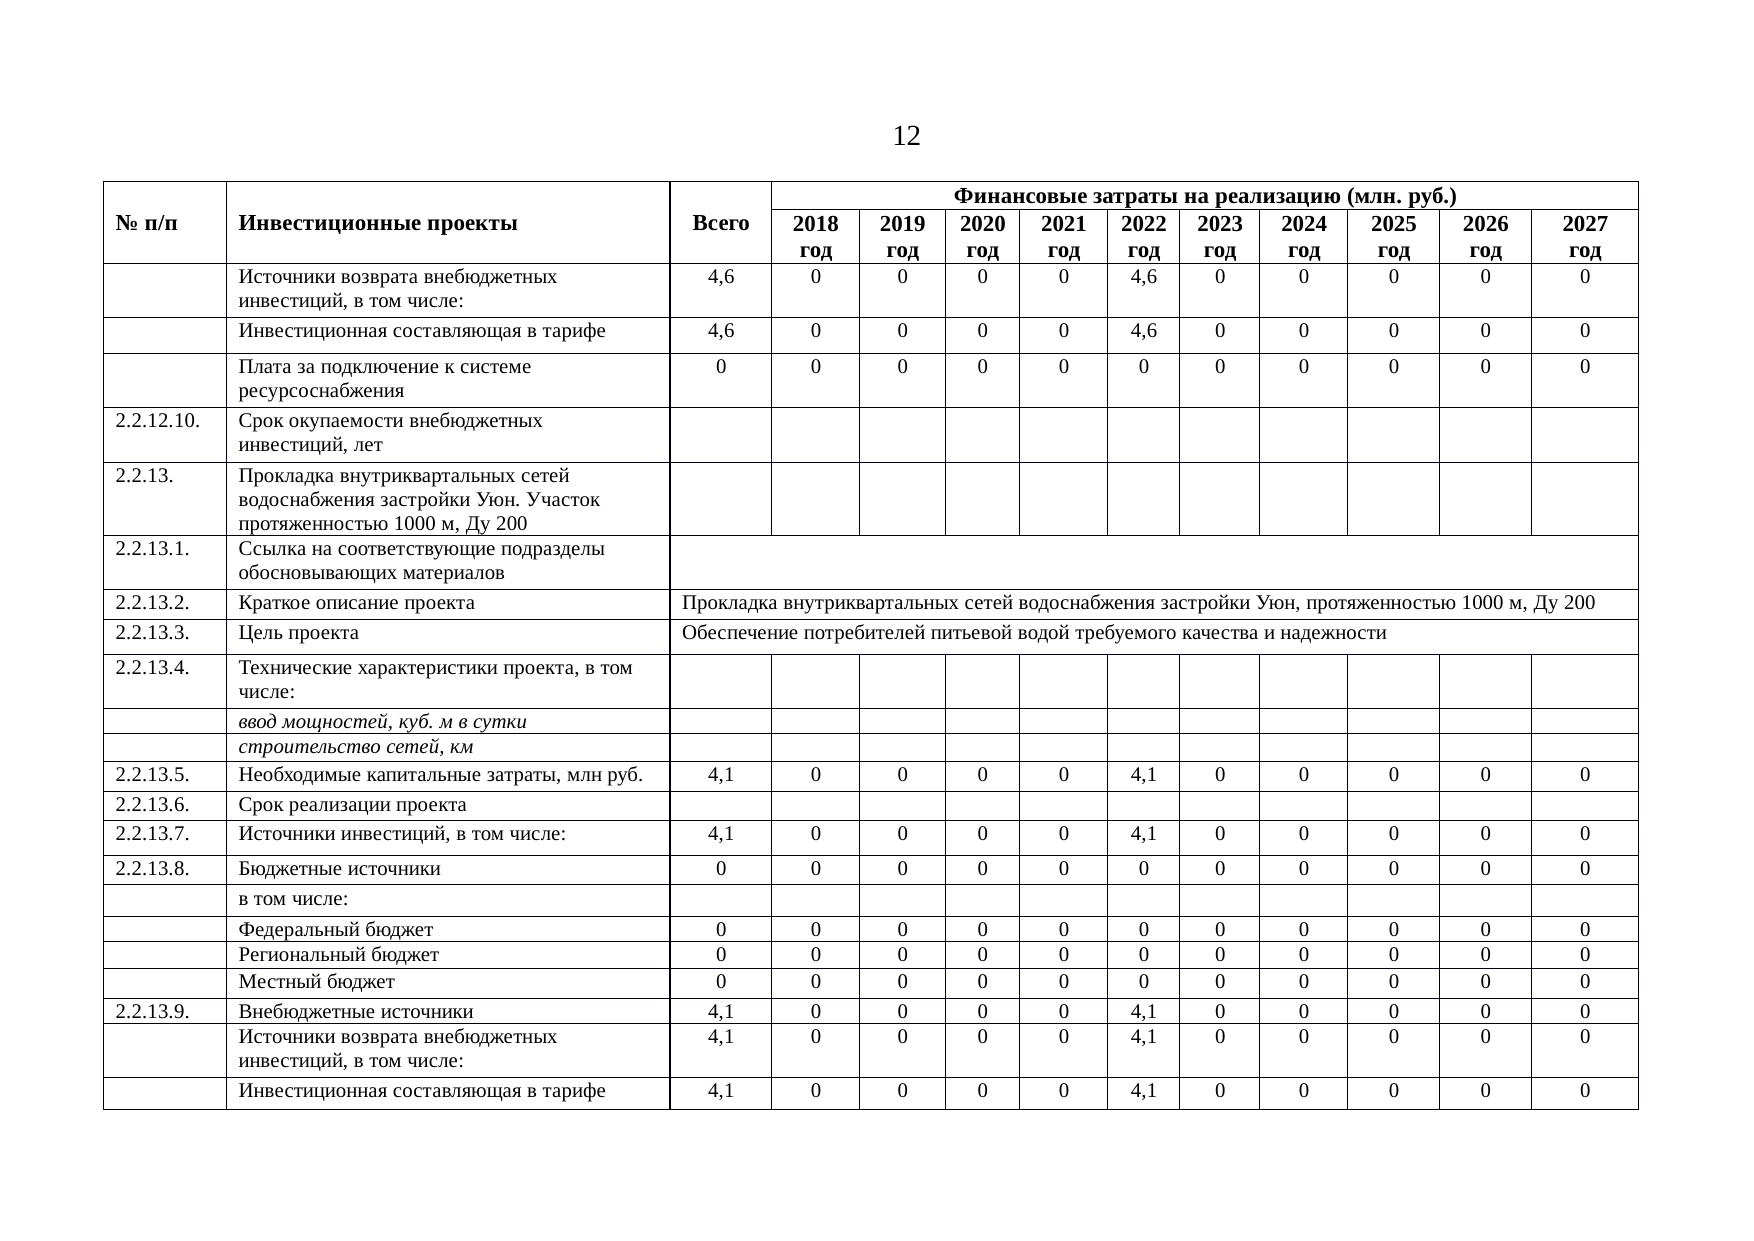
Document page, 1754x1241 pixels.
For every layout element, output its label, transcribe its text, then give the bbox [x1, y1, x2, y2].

table_cell 0 [1440, 969, 1531, 998]
table_header № п/п [104, 182, 226, 263]
table_cell [671, 734, 771, 761]
table_cell [1532, 709, 1638, 733]
table_cell [1020, 885, 1107, 916]
table_cell 0 [1532, 318, 1638, 353]
table_cell 0 [1260, 999, 1347, 1023]
table_cell 0 [1180, 1078, 1259, 1109]
table_cell 0 [1532, 969, 1638, 998]
table_cell 0 [1180, 942, 1259, 968]
table_cell 0 [1348, 856, 1439, 884]
table_cell 0 [772, 762, 859, 791]
table_cell [1180, 792, 1259, 820]
table_cell 4,1 [671, 999, 771, 1023]
table_cell 0 [1532, 821, 1638, 855]
table_cell 0 [946, 917, 1019, 941]
table_cell [1108, 408, 1179, 462]
table_cell 0 [772, 821, 859, 855]
table_cell [1180, 655, 1259, 708]
table_cell [1260, 709, 1347, 733]
table_cell 0 [1260, 942, 1347, 968]
table_cell 0 [1180, 821, 1259, 855]
table_cell [1440, 792, 1531, 820]
table_cell [1180, 463, 1259, 535]
table_cell 0 [1440, 917, 1531, 941]
table_header Инвестиционные проекты [227, 182, 669, 263]
table_cell [772, 408, 859, 462]
table_cell Источники возврата внебюджетных инвестиций, в том числе: [227, 1024, 669, 1077]
table_cell Источники инвестиций, в том числе: [227, 821, 669, 855]
table_cell [1440, 655, 1531, 708]
table_cell 0 [946, 942, 1019, 968]
table_cell [671, 792, 771, 820]
table_cell 4,1 [1108, 762, 1179, 791]
table_cell [1348, 655, 1439, 708]
table_cell 0 [860, 264, 945, 317]
table_cell 0 [1348, 917, 1439, 941]
table_cell 2.2.13.5. [104, 762, 226, 791]
table_cell [1348, 709, 1439, 733]
table_cell 4,1 [671, 762, 771, 791]
table_cell [671, 885, 771, 916]
table_cell Региональный бюджет [227, 942, 669, 968]
table_cell 0 [1020, 354, 1107, 407]
table_cell [1108, 709, 1179, 733]
table_cell [860, 885, 945, 916]
table_cell Бюджетные источники [227, 856, 669, 884]
table_cell 0 [1180, 318, 1259, 353]
table_cell 0 [772, 969, 859, 998]
table_cell 0 [1180, 917, 1259, 941]
table_cell [860, 792, 945, 820]
table_cell [1020, 709, 1107, 733]
table_cell в том числе: [227, 885, 669, 916]
table_cell 0 [1180, 969, 1259, 998]
table_cell [671, 463, 771, 535]
table_cell 0 [1440, 856, 1531, 884]
table_cell 0 [1260, 762, 1347, 791]
table_cell Плата за подключение к системе ресурсоснабжения [227, 354, 669, 407]
table_cell 0 [671, 969, 771, 998]
table_cell [1108, 463, 1179, 535]
table_cell [1020, 408, 1107, 462]
table_cell [946, 709, 1019, 733]
table_cell [1348, 463, 1439, 535]
table_header Всего [671, 182, 771, 263]
table_cell 0 [1532, 999, 1638, 1023]
table_cell 4,1 [1108, 999, 1179, 1023]
table_cell 0 [1348, 1024, 1439, 1077]
table_cell 0 [772, 318, 859, 353]
table_cell 0 [860, 1024, 945, 1077]
table_cell [104, 709, 226, 733]
table_cell [104, 354, 226, 407]
table_cell 2026 год [1440, 210, 1531, 263]
table_cell 0 [1020, 856, 1107, 884]
table_cell [1020, 734, 1107, 761]
table_cell 0 [1440, 762, 1531, 791]
table_cell 4,6 [671, 264, 771, 317]
table_cell [104, 734, 226, 761]
table_cell [1532, 885, 1638, 916]
table_cell 0 [946, 354, 1019, 407]
table_cell [1260, 792, 1347, 820]
table_cell 0 [1108, 917, 1179, 941]
table_cell 0 [671, 856, 771, 884]
table_cell строительство сетей, км [227, 734, 669, 761]
table_cell 0 [1020, 762, 1107, 791]
table_cell [772, 792, 859, 820]
table_cell 0 [671, 354, 771, 407]
table_cell 0 [860, 969, 945, 998]
table_cell 0 [1020, 264, 1107, 317]
table_cell 2.2.13.9. [104, 999, 226, 1023]
table_cell 0 [1020, 1024, 1107, 1077]
table_cell 0 [946, 762, 1019, 791]
table_cell [1532, 792, 1638, 820]
table_cell 0 [1180, 856, 1259, 884]
table_cell 0 [1532, 917, 1638, 941]
table_cell [671, 536, 1638, 589]
table_cell 0 [1532, 762, 1638, 791]
table_cell 4,1 [1108, 1078, 1179, 1109]
table_cell [1532, 734, 1638, 761]
table_cell [1180, 734, 1259, 761]
table_cell 0 [1348, 999, 1439, 1023]
table_cell 0 [1348, 969, 1439, 998]
table_cell 0 [860, 856, 945, 884]
table_cell Срок реализации проекта [227, 792, 669, 820]
table_cell [1260, 885, 1347, 916]
table_cell 0 [1020, 969, 1107, 998]
table_cell 0 [1440, 1078, 1531, 1109]
table_cell 0 [1440, 264, 1531, 317]
table_cell 4,6 [1108, 318, 1179, 353]
table_cell 0 [1108, 856, 1179, 884]
table_cell 0 [1020, 821, 1107, 855]
table_cell 4,6 [671, 318, 771, 353]
table_cell 0 [1020, 999, 1107, 1023]
table_cell [946, 792, 1019, 820]
table_cell 0 [772, 917, 859, 941]
table_cell 0 [1348, 821, 1439, 855]
table_cell [104, 264, 226, 317]
table_cell [1440, 734, 1531, 761]
table_cell 4,1 [671, 1078, 771, 1109]
table_cell 0 [1348, 318, 1439, 353]
table_cell [1532, 463, 1638, 535]
table_cell [104, 917, 226, 941]
table_cell 0 [860, 762, 945, 791]
table_cell [1020, 655, 1107, 708]
table_cell 2024 год [1260, 210, 1347, 263]
table_cell [1260, 734, 1347, 761]
table_cell Внебюджетные источники [227, 999, 669, 1023]
table_cell 0 [1532, 1024, 1638, 1077]
table_cell 2022 год [1108, 210, 1179, 263]
table_cell 2023 год [1180, 210, 1259, 263]
table_cell 0 [1260, 1078, 1347, 1109]
table_cell 0 [1020, 1078, 1107, 1109]
table_cell 2.2.13.1. [104, 536, 226, 589]
table_cell [1180, 709, 1259, 733]
table_cell 0 [860, 999, 945, 1023]
table_cell 2025 год [1348, 210, 1439, 263]
table_cell 0 [1180, 354, 1259, 407]
table_cell [1348, 792, 1439, 820]
table_cell 0 [1348, 264, 1439, 317]
table_cell Обеспечение потребителей питьевой водой требуемого качества и надежности [671, 620, 1638, 654]
table_cell 0 [1260, 821, 1347, 855]
table_cell 0 [946, 264, 1019, 317]
table_cell 0 [772, 999, 859, 1023]
table_cell [104, 885, 226, 916]
table_cell 0 [772, 856, 859, 884]
table_cell Цель проекта [227, 620, 669, 654]
table_cell Ссылка на соответствующие подразделы обосновывающих материалов [227, 536, 669, 589]
table_cell 2.2.13. [104, 463, 226, 535]
table_cell 0 [946, 821, 1019, 855]
table_cell 2018 год [772, 210, 859, 263]
table_cell 0 [860, 318, 945, 353]
table_cell [1020, 792, 1107, 820]
table_cell [1532, 408, 1638, 462]
table_cell 0 [1108, 354, 1179, 407]
table_cell [104, 318, 226, 353]
table_cell 0 [671, 917, 771, 941]
table_cell 0 [1020, 318, 1107, 353]
table_cell [772, 655, 859, 708]
table_cell [1440, 885, 1531, 916]
table_cell [860, 734, 945, 761]
table_cell [1260, 463, 1347, 535]
table_cell 0 [1532, 856, 1638, 884]
table_cell 0 [860, 917, 945, 941]
table_cell 0 [772, 264, 859, 317]
table_cell ввод мощностей, куб. м в сутки [227, 709, 669, 733]
table_cell 0 [1260, 354, 1347, 407]
table_cell 0 [772, 1024, 859, 1077]
table_cell 0 [1020, 917, 1107, 941]
table_cell [772, 734, 859, 761]
table_cell 0 [1020, 942, 1107, 968]
table_cell 0 [946, 856, 1019, 884]
table_cell 2021 год [1020, 210, 1107, 263]
table_cell 2027 год [1532, 210, 1638, 263]
table_cell [1180, 408, 1259, 462]
table_cell 0 [772, 942, 859, 968]
table_cell [671, 408, 771, 462]
table_cell [860, 408, 945, 462]
table_cell [104, 942, 226, 968]
table_cell Федеральный бюджет [227, 917, 669, 941]
table_cell 0 [1348, 354, 1439, 407]
table_cell [1440, 463, 1531, 535]
table_cell Прокладка внутриквартальных сетей водоснабжения застройки Уюн, протяженностью 1000 м, Ду 200 [671, 590, 1638, 618]
table_cell 2.2.13.6. [104, 792, 226, 820]
table_cell 0 [1440, 942, 1531, 968]
table_cell 2020 год [946, 210, 1019, 263]
table_cell 0 [860, 942, 945, 968]
table_cell 0 [946, 1078, 1019, 1109]
table_cell [946, 655, 1019, 708]
table_header Финансовые затраты на реализацию (млн. руб.) [772, 182, 1638, 209]
table_cell 0 [1108, 969, 1179, 998]
table_cell [1108, 655, 1179, 708]
table_cell 2.2.13.8. [104, 856, 226, 884]
table_cell 0 [946, 969, 1019, 998]
table_cell 2.2.13.7. [104, 821, 226, 855]
table_cell [772, 709, 859, 733]
table_cell Местный бюджет [227, 969, 669, 998]
table_cell [1020, 463, 1107, 535]
table_cell Инвестиционная составляющая в тарифе [227, 318, 669, 353]
table_cell 2.2.13.4. [104, 655, 226, 708]
table_cell [946, 885, 1019, 916]
table_cell [1348, 734, 1439, 761]
table_cell 4,6 [1108, 264, 1179, 317]
table_cell [1180, 885, 1259, 916]
table_cell [772, 885, 859, 916]
table_cell Инвестиционная составляющая в тарифе [227, 1078, 669, 1109]
table_cell [1260, 655, 1347, 708]
table_cell 2019 год [860, 210, 945, 263]
table_cell 0 [1260, 264, 1347, 317]
table_cell 2.2.12.10. [104, 408, 226, 462]
table_cell [1108, 792, 1179, 820]
table_cell [946, 463, 1019, 535]
table_cell 0 [946, 999, 1019, 1023]
table_cell 0 [1440, 1024, 1531, 1077]
table_cell 0 [1180, 999, 1259, 1023]
table_cell 0 [1180, 264, 1259, 317]
table_cell [860, 655, 945, 708]
table_cell Срок окупаемости внебюджетных инвестиций, лет [227, 408, 669, 462]
table_cell 4,1 [671, 1024, 771, 1077]
table_cell [104, 1078, 226, 1109]
table_cell [1260, 408, 1347, 462]
table_cell 0 [1348, 942, 1439, 968]
table_cell [104, 969, 226, 998]
table_cell 4,1 [1108, 1024, 1179, 1077]
table_cell [1440, 408, 1531, 462]
table_cell 0 [1108, 942, 1179, 968]
table_cell [860, 463, 945, 535]
table_cell 0 [1260, 917, 1347, 941]
table_cell [671, 709, 771, 733]
table_cell 0 [1260, 1024, 1347, 1077]
table_cell [1440, 709, 1531, 733]
table_cell [946, 408, 1019, 462]
table_cell [1108, 734, 1179, 761]
table_cell [671, 655, 771, 708]
table_cell [772, 463, 859, 535]
table_cell 0 [1440, 354, 1531, 407]
table_cell 0 [860, 1078, 945, 1109]
table_cell [860, 709, 945, 733]
table_cell 0 [1348, 762, 1439, 791]
table_cell 0 [1532, 942, 1638, 968]
table_cell [1348, 885, 1439, 916]
table_cell [1108, 885, 1179, 916]
table_cell 0 [1532, 354, 1638, 407]
table_cell 0 [860, 354, 945, 407]
table_cell Источники возврата внебюджетных инвестиций, в том числе: [227, 264, 669, 317]
table_cell 0 [946, 318, 1019, 353]
table_cell 0 [1440, 318, 1531, 353]
table_cell Необходимые капитальные затраты, млн руб. [227, 762, 669, 791]
table_cell Прокладка внутриквартальных сетей водоснабжения застройки Уюн. Участок протяженностью 1000 м, Ду 200 [227, 463, 669, 535]
table_cell 0 [946, 1024, 1019, 1077]
table_cell 0 [1348, 1078, 1439, 1109]
table_cell [1348, 408, 1439, 462]
table_cell [104, 1024, 226, 1077]
table_cell 0 [772, 354, 859, 407]
table_cell 0 [1260, 969, 1347, 998]
table_cell 0 [1180, 762, 1259, 791]
table_cell 0 [1260, 318, 1347, 353]
table_cell 0 [1440, 821, 1531, 855]
table_cell 2.2.13.2. [104, 590, 226, 618]
table_cell 4,1 [1108, 821, 1179, 855]
table_cell 0 [772, 1078, 859, 1109]
table_cell 0 [1532, 264, 1638, 317]
table_cell 4,1 [671, 821, 771, 855]
table_cell 0 [860, 821, 945, 855]
table_cell Технические характеристики проекта, в том числе: [227, 655, 669, 708]
table_cell [946, 734, 1019, 761]
table_cell 0 [1260, 856, 1347, 884]
table_cell 0 [1440, 999, 1531, 1023]
table_cell [1532, 655, 1638, 708]
table_cell 0 [1532, 1078, 1638, 1109]
table_cell 2.2.13.3. [104, 620, 226, 654]
table_cell Краткое описание проекта [227, 590, 669, 618]
table_cell 0 [1180, 1024, 1259, 1077]
table_cell 0 [671, 942, 771, 968]
